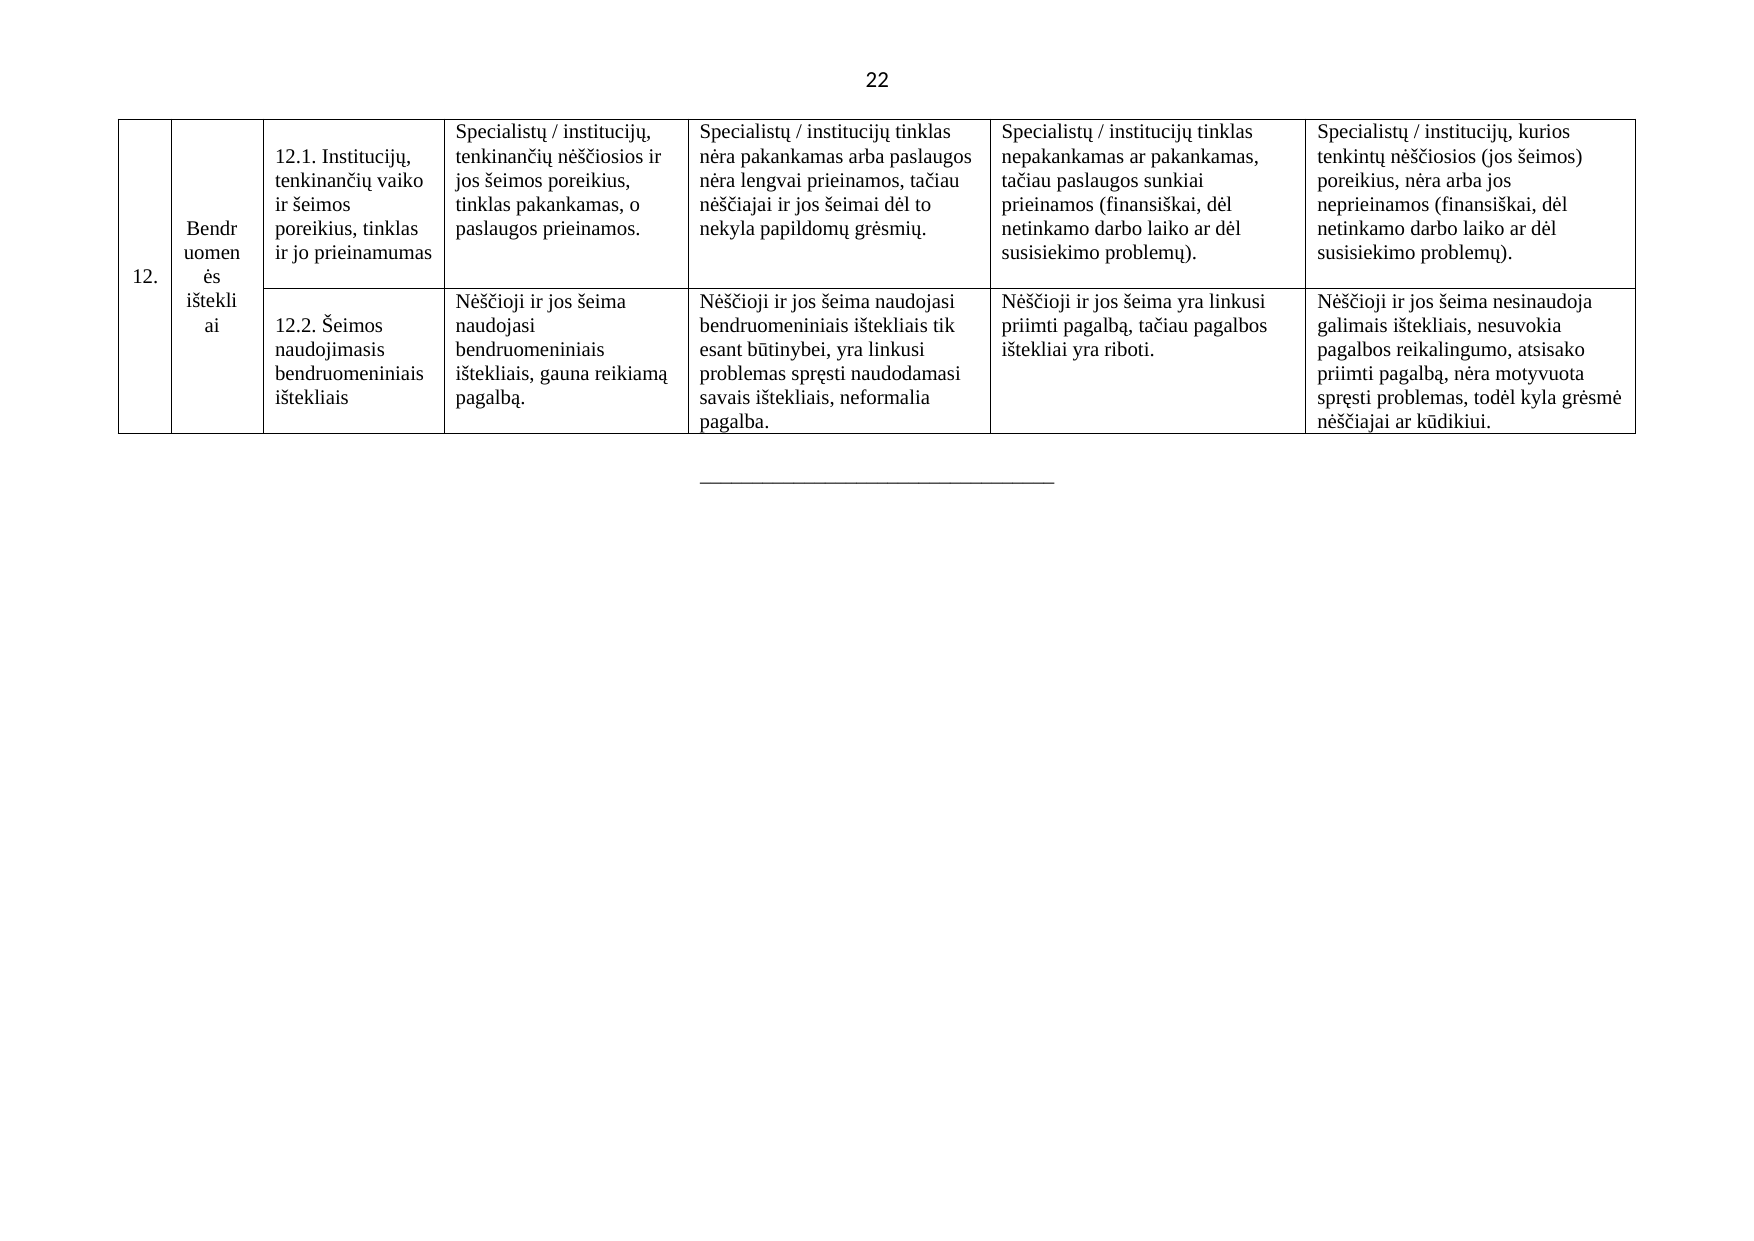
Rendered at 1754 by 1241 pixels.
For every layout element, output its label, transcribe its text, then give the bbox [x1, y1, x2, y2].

table_cell Specialistų / institucijų tinklas nėra pakankamas arba paslaugos nėra lengvai prieinamos, tačiau nėščiajai ir jos šeimai dėl to nekyla papildomų grėsmių. [689, 120, 990, 288]
table_cell Nėščioji ir jos šeima nesinaudoja galimais ištekliais, nesuvokia pagalbos reikalingumo, atsisako priimti pagalbą, nėra motyvuota spręsti problemas, todėl kyla grėsmė nėščiajai ar kūdikiui. [1306, 289, 1635, 433]
text __________________________________ [118, 462, 1636, 486]
table_cell Bendruomenės ištekliai [172, 120, 263, 433]
table_cell Specialistų / institucijų, kurios tenkintų nėščiosios (jos šeimos) poreikius, nėra arba jos neprieinamos (finansiškai, dėl netinkamo darbo laiko ar dėl susisiekimo problemų). [1306, 120, 1635, 288]
table_cell Nėščioji ir jos šeima yra linkusi priimti pagalbą, tačiau pagalbos ištekliai yra riboti. [991, 289, 1305, 433]
table_cell Specialistų / institucijų, tenkinančių nėščiosios ir jos šeimos poreikius, tinklas pakankamas, o paslaugos prieinamos. [445, 120, 688, 288]
table_cell 12.2. Šeimos naudojimasis bendruomeniniais ištekliais [264, 289, 444, 433]
table_cell Specialistų / institucijų tinklas nepakankamas ar pakankamas, tačiau paslaugos sunkiai prieinamos (finansiškai, dėl netinkamo darbo laiko ar dėl susisiekimo problemų). [991, 120, 1305, 288]
table_cell 12. [119, 120, 171, 433]
table_cell Nėščioji ir jos šeima naudojasi bendruomeniniais ištekliais, gauna reikiamą pagalbą. [445, 289, 688, 433]
table_cell 12.1. Institucijų, tenkinančių vaiko ir šeimos poreikius, tinklas ir jo prieinamumas [264, 120, 444, 288]
table_cell Nėščioji ir jos šeima naudojasi bendruomeniniais ištekliais tik esant būtinybei, yra linkusi problemas spręsti naudodamasi savais ištekliais, neformalia pagalba. [689, 289, 990, 433]
